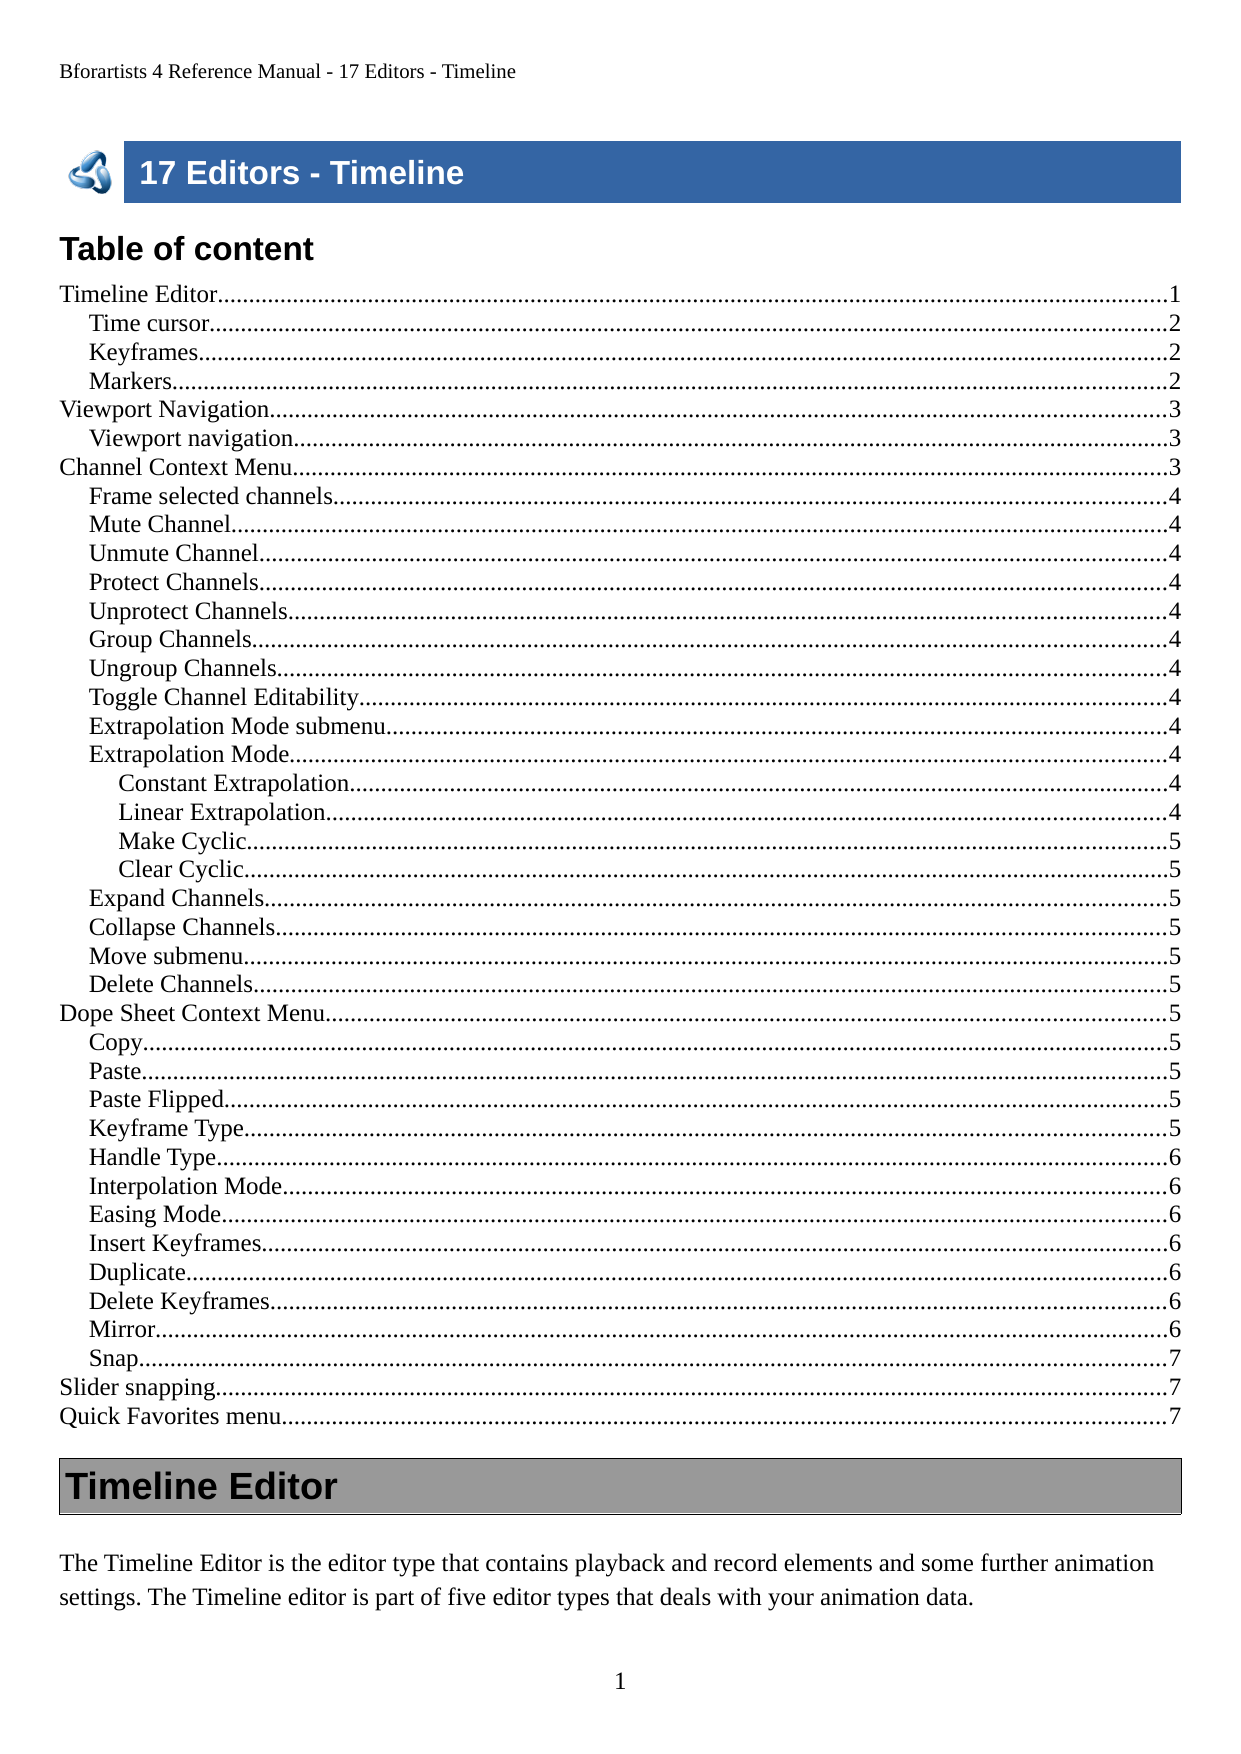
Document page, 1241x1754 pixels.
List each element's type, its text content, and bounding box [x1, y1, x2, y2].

text Duplicate 6 [88, 1257, 1181, 1286]
text Collapse Channels 5 [88, 912, 1181, 941]
text Channel Context Menu 3 [59, 452, 1181, 481]
text Group Channels 4 [88, 624, 1181, 653]
text Markers 2 [88, 366, 1181, 394]
table_header Timeline Editor [60, 1459, 1181, 1513]
text Viewport Navigation 3 [59, 394, 1181, 423]
text Insert Keyframes 6 [88, 1228, 1181, 1257]
text Interpolation Mode 6 [88, 1171, 1181, 1199]
text Handle Type 6 [88, 1142, 1181, 1171]
text Delete Channels 5 [88, 969, 1181, 998]
text Expand Channels 5 [88, 883, 1181, 912]
text Ungroup Channels 4 [88, 653, 1181, 682]
text Paste Flipped 5 [88, 1084, 1181, 1113]
text Linear Extrapolation 4 [118, 797, 1181, 826]
text Delete Keyframes 6 [88, 1286, 1181, 1314]
text Time cursor 2 [88, 308, 1181, 337]
text Unmute Channel 4 [88, 538, 1181, 567]
text Make Cyclic 5 [118, 826, 1181, 854]
text Paste 5 [88, 1056, 1181, 1084]
text Keyframes 2 [88, 337, 1181, 366]
text Keyframe Type 5 [88, 1113, 1181, 1142]
picture [65, 147, 114, 197]
text Dope Sheet Context Menu 5 [59, 998, 1181, 1027]
text Extrapolation Mode 4 [88, 739, 1181, 768]
text Timeline Editor 1 [59, 279, 1181, 308]
text Mute Channel 4 [88, 509, 1181, 538]
text Mirror 6 [88, 1314, 1181, 1343]
text Unprotect Channels 4 [88, 596, 1181, 624]
text Copy 5 [88, 1027, 1181, 1056]
subtitle Table of content [59, 228, 1181, 267]
table_header [59, 141, 124, 203]
text Move submenu 5 [88, 941, 1181, 969]
table_header 17 Editors - Timeline [124, 141, 1181, 203]
text Slider snapping 7 [59, 1372, 1181, 1401]
text Easing Mode 6 [88, 1199, 1181, 1228]
text Constant Extrapolation 4 [118, 768, 1181, 797]
text The Timeline Editor is the editor type that contains playback and record elements and some further animation settings. The Timeline editor is part of five editor types that deals with your animation data. [59, 1548, 1181, 1611]
text Clear Cyclic 5 [118, 854, 1181, 883]
text Extrapolation Mode submenu 4 [88, 711, 1181, 739]
text Viewport navigation 3 [88, 423, 1181, 452]
text Snap 7 [88, 1343, 1181, 1372]
text Toggle Channel Editability 4 [88, 682, 1181, 711]
text Protect Channels 4 [88, 567, 1181, 596]
text Frame selected channels 4 [88, 481, 1181, 509]
text Quick Favorites menu 7 [59, 1401, 1181, 1429]
